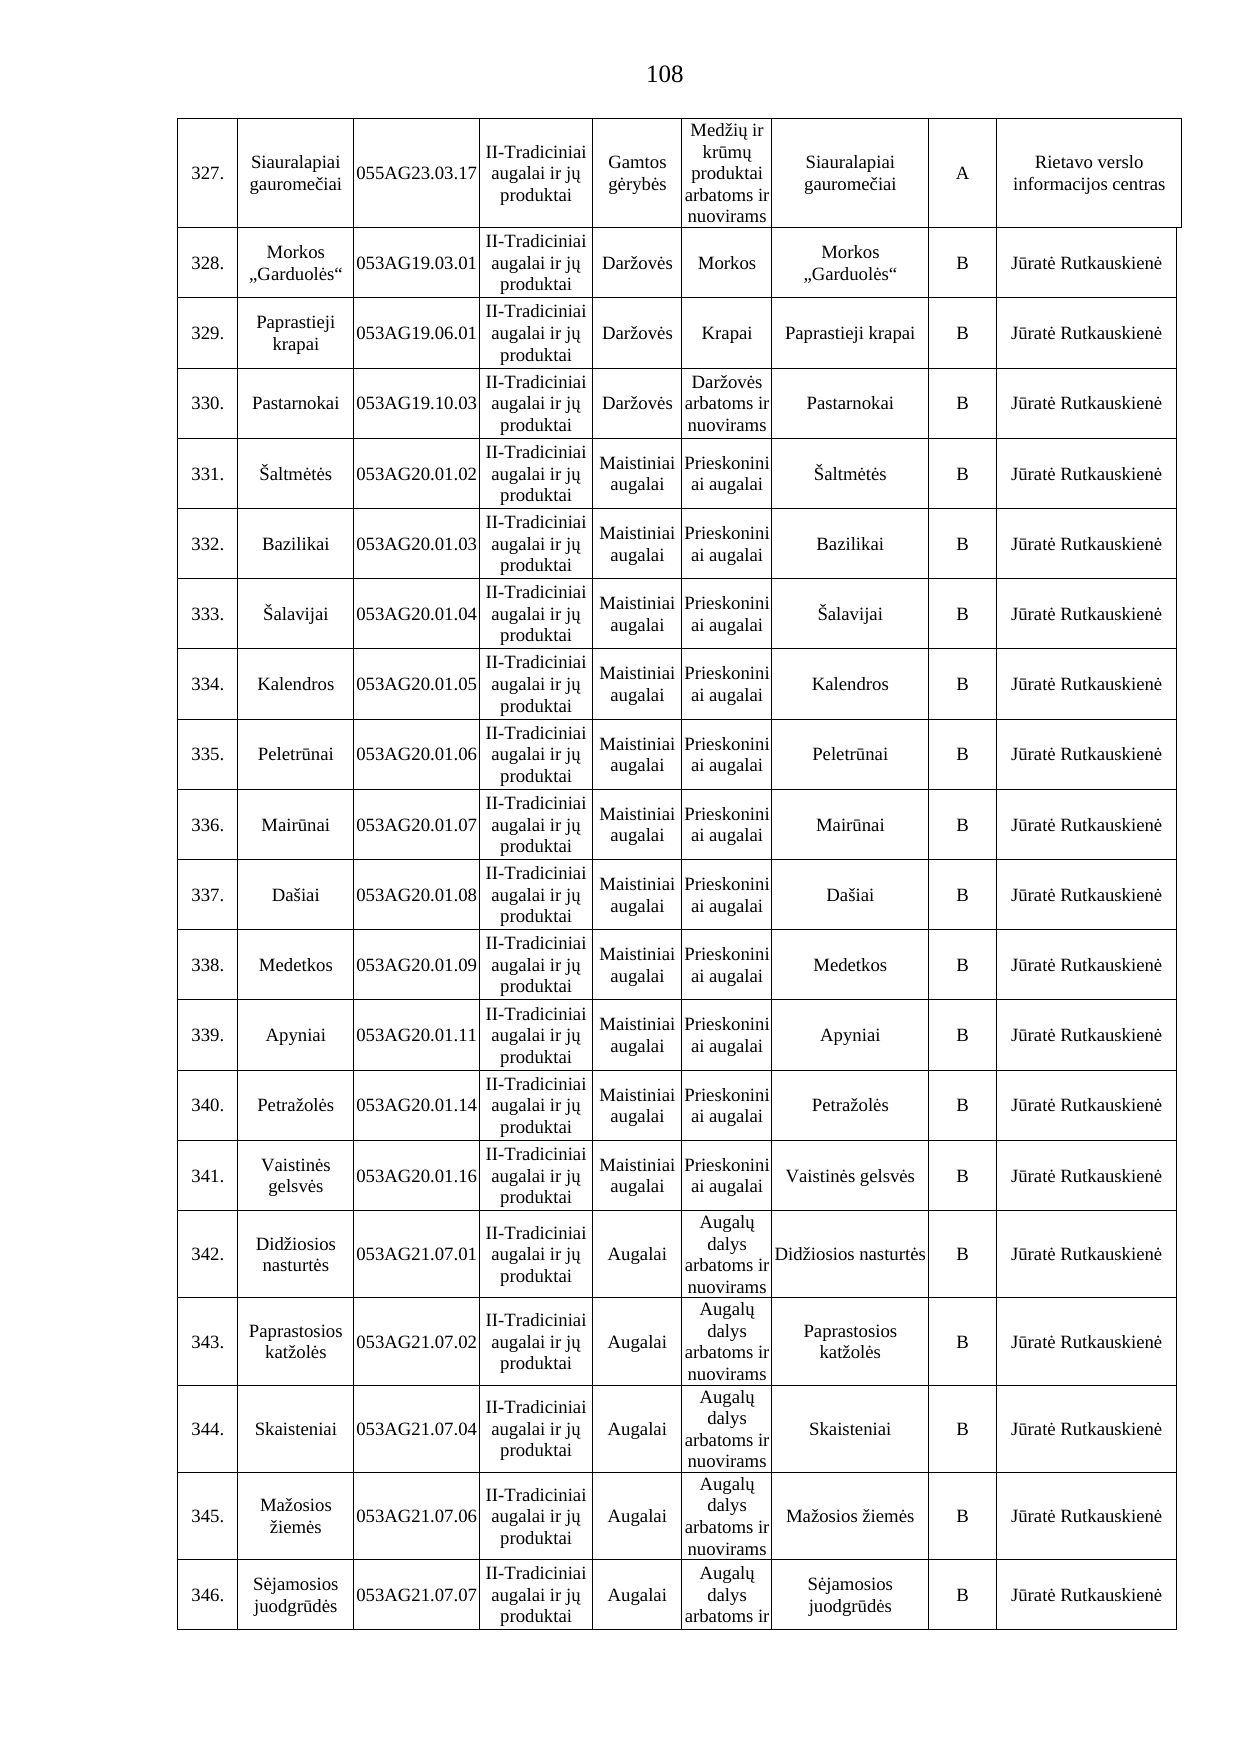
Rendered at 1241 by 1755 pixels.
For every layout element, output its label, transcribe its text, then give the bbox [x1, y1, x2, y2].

table_cell 340. [178, 1071, 237, 1140]
table_cell 341. [178, 1141, 237, 1210]
table_cell 053AG21.07.01 [354, 1211, 479, 1297]
table_cell 053AG19.10.03 [354, 369, 479, 438]
table_cell Maistiniai augalai [593, 790, 681, 859]
table_cell Augalai [593, 1560, 681, 1629]
table_cell Jūratė Rutkauskienė [997, 720, 1176, 789]
table_cell Jūratė Rutkauskienė [997, 1211, 1176, 1297]
table_cell Skaisteniai [772, 1386, 928, 1472]
table_cell Jūratė Rutkauskienė [997, 1386, 1176, 1472]
table_cell 053AG19.03.01 [354, 228, 479, 297]
table_cell Šaltmėtės [772, 439, 928, 508]
table_cell II-Tradiciniai augalai ir jų produktai [480, 509, 592, 578]
table_cell II-Tradiciniai augalai ir jų produktai [480, 1141, 592, 1210]
table_cell 053AG20.01.03 [354, 509, 479, 578]
table_cell II-Tradiciniai augalai ir jų produktai [480, 860, 592, 929]
table_cell 333. [178, 579, 237, 648]
table_cell B [929, 369, 996, 438]
table_cell [1177, 789, 1182, 859]
table_cell Jūratė Rutkauskienė [997, 790, 1176, 859]
table_cell II-Tradiciniai augalai ir jų produktai [480, 1071, 592, 1140]
table_cell B [929, 579, 996, 648]
table_cell [1177, 1472, 1182, 1559]
table_cell [1177, 438, 1182, 508]
table_cell II-Tradiciniai augalai ir jų produktai [480, 720, 592, 789]
table_cell Mažosios žiemės [772, 1473, 928, 1559]
table_cell 336. [178, 790, 237, 859]
table_cell II-Tradiciniai augalai ir jų produktai [480, 1298, 592, 1384]
table_cell II-Tradiciniai augalai ir jų produktai [480, 790, 592, 859]
table_cell Krapai [682, 298, 771, 367]
table_cell B [929, 1560, 996, 1629]
table_cell Maistiniai augalai [593, 649, 681, 718]
table_cell Maistiniai augalai [593, 860, 681, 929]
table_cell 053AG20.01.14 [354, 1071, 479, 1140]
table_cell Prieskoniniai augalai [682, 439, 771, 508]
table_cell [1177, 929, 1182, 999]
table_cell Apyniai [238, 1000, 353, 1069]
table_cell Augalų dalys arbatoms ir nuovirams [682, 1473, 771, 1559]
table_cell B [929, 860, 996, 929]
table_cell 343. [178, 1298, 237, 1384]
table_cell Petražolės [772, 1071, 928, 1140]
table_cell Daržovės arbatoms ir nuovirams [682, 369, 771, 438]
table_cell B [929, 930, 996, 999]
table_cell Mažosios žiemės [238, 1473, 353, 1559]
table_cell Apyniai [772, 1000, 928, 1069]
table_cell Didžiosios nasturtės [772, 1211, 928, 1297]
table_cell Petražolės [238, 1071, 353, 1140]
table_cell Bazilikai [238, 509, 353, 578]
table_cell Šaltmėtės [238, 439, 353, 508]
table_cell [1177, 1140, 1182, 1210]
table_cell 053AG20.01.04 [354, 579, 479, 648]
table_cell II-Tradiciniai augalai ir jų produktai [480, 1386, 592, 1472]
table_cell Jūratė Rutkauskienė [997, 1071, 1176, 1140]
table_cell 053AG20.01.11 [354, 1000, 479, 1069]
table_cell Augalų dalys arbatoms ir nuovirams [682, 1386, 771, 1472]
table_cell Jūratė Rutkauskienė [997, 579, 1176, 648]
table_cell Paprastosios katžolės [772, 1298, 928, 1384]
table_cell Jūratė Rutkauskienė [997, 860, 1176, 929]
table_cell 346. [178, 1560, 237, 1629]
table_cell II-Tradiciniai augalai ir jų produktai [480, 579, 592, 648]
table_cell 329. [178, 298, 237, 367]
table_cell Prieskoniniai augalai [682, 1000, 771, 1069]
table_cell Sėjamosios juodgrūdės [238, 1560, 353, 1629]
table_cell [1177, 1385, 1182, 1472]
table_cell Maistiniai augalai [593, 930, 681, 999]
table_cell Augalų dalys arbatoms ir [682, 1560, 771, 1629]
table_cell Prieskoniniai augalai [682, 649, 771, 718]
table_cell B [929, 1000, 996, 1069]
table_cell B [929, 1473, 996, 1559]
table_cell Jūratė Rutkauskienė [997, 1473, 1176, 1559]
table_cell Augalai [593, 1386, 681, 1472]
table_cell [1177, 1070, 1182, 1140]
table_cell Siauralapiai gauromečiai [238, 119, 353, 227]
table_cell 053AG19.06.01 [354, 298, 479, 367]
table_cell Pastarnokai [772, 369, 928, 438]
table_cell [1177, 228, 1182, 297]
table_cell 053AG21.07.06 [354, 1473, 479, 1559]
table_cell Jūratė Rutkauskienė [997, 1000, 1176, 1069]
table_cell Maistiniai augalai [593, 720, 681, 789]
table_cell 055AG23.03.17 [354, 119, 479, 227]
table_cell Maistiniai augalai [593, 1141, 681, 1210]
table_cell 337. [178, 860, 237, 929]
table_cell Augalų dalys arbatoms ir nuovirams [682, 1298, 771, 1384]
table_cell Dašiai [238, 860, 353, 929]
table_cell B [929, 1141, 996, 1210]
table_cell Daržovės [593, 228, 681, 297]
table_cell Jūratė Rutkauskienė [997, 439, 1176, 508]
table_cell Paprastieji krapai [772, 298, 928, 367]
table_cell Kalendros [238, 649, 353, 718]
table_cell Augalai [593, 1298, 681, 1384]
table_cell 330. [178, 369, 237, 438]
table_cell II-Tradiciniai augalai ir jų produktai [480, 369, 592, 438]
table_cell Bazilikai [772, 509, 928, 578]
table_cell II-Tradiciniai augalai ir jų produktai [480, 228, 592, 297]
table_cell Augalai [593, 1211, 681, 1297]
table_cell Pastarnokai [238, 369, 353, 438]
table_cell II-Tradiciniai augalai ir jų produktai [480, 1211, 592, 1297]
table_cell 053AG21.07.07 [354, 1560, 479, 1629]
table_cell 335. [178, 720, 237, 789]
table_cell 331. [178, 439, 237, 508]
table_cell Prieskoniniai augalai [682, 720, 771, 789]
table_cell 053AG20.01.05 [354, 649, 479, 718]
table_cell Vaistinės gelsvės [772, 1141, 928, 1210]
table_cell [1177, 508, 1182, 578]
table_cell Prieskoniniai augalai [682, 930, 771, 999]
table_cell B [929, 1386, 996, 1472]
table_cell Medetkos [772, 930, 928, 999]
table_cell 053AG20.01.16 [354, 1141, 479, 1210]
table_cell Maistiniai augalai [593, 439, 681, 508]
table_cell [1177, 368, 1182, 438]
table_cell II-Tradiciniai augalai ir jų produktai [480, 119, 592, 227]
table_cell Maistiniai augalai [593, 1071, 681, 1140]
table_cell 344. [178, 1386, 237, 1472]
table_cell B [929, 790, 996, 859]
table_cell Rietavo verslo informacijos centras [997, 119, 1181, 227]
table_cell Jūratė Rutkauskienė [997, 228, 1176, 297]
table_cell II-Tradiciniai augalai ir jų produktai [480, 298, 592, 367]
table_cell Paprastieji krapai [238, 298, 353, 367]
table_cell 332. [178, 509, 237, 578]
table_cell Augalų dalys arbatoms ir nuovirams [682, 1211, 771, 1297]
table_cell Augalai [593, 1473, 681, 1559]
table_cell [1177, 719, 1182, 789]
table_cell Jūratė Rutkauskienė [997, 1298, 1176, 1384]
table_cell B [929, 439, 996, 508]
table_cell II-Tradiciniai augalai ir jų produktai [480, 1473, 592, 1559]
table_cell B [929, 298, 996, 367]
table_cell Jūratė Rutkauskienė [997, 649, 1176, 718]
table_cell B [929, 720, 996, 789]
table_cell Peletrūnai [772, 720, 928, 789]
table_cell 345. [178, 1473, 237, 1559]
table_cell Kalendros [772, 649, 928, 718]
table_cell 327. [178, 119, 237, 227]
table_cell Vaistinės gelsvės [238, 1141, 353, 1210]
table_cell B [929, 649, 996, 718]
table_cell [1177, 999, 1182, 1069]
table_cell 334. [178, 649, 237, 718]
table_cell Prieskoniniai augalai [682, 790, 771, 859]
table_cell II-Tradiciniai augalai ir jų produktai [480, 930, 592, 999]
table_cell Morkos „Garduolės“ [238, 228, 353, 297]
table_cell B [929, 228, 996, 297]
table_cell Jūratė Rutkauskienė [997, 298, 1176, 367]
table_cell Gamtos gėrybės [593, 119, 681, 227]
table_cell Daržovės [593, 369, 681, 438]
table_cell [1177, 859, 1182, 929]
table_cell 053AG21.07.02 [354, 1298, 479, 1384]
table_cell [1177, 297, 1182, 367]
table_cell Sėjamosios juodgrūdės [772, 1560, 928, 1629]
table_cell Medetkos [238, 930, 353, 999]
table_cell [1177, 648, 1182, 718]
table_cell II-Tradiciniai augalai ir jų produktai [480, 1560, 592, 1629]
table_cell Šalavijai [772, 579, 928, 648]
table_cell Prieskoniniai augalai [682, 509, 771, 578]
table_cell Maistiniai augalai [593, 579, 681, 648]
table_cell 053AG20.01.09 [354, 930, 479, 999]
table_cell [1177, 578, 1182, 648]
table_cell [1177, 1297, 1182, 1384]
table_cell Prieskoniniai augalai [682, 1071, 771, 1140]
table_cell Jūratė Rutkauskienė [997, 1560, 1176, 1629]
table_cell Skaisteniai [238, 1386, 353, 1472]
table_cell B [929, 509, 996, 578]
table_cell Daržovės [593, 298, 681, 367]
table_cell Prieskoniniai augalai [682, 1141, 771, 1210]
table_cell B [929, 1298, 996, 1384]
table_cell Paprastosios katžolės [238, 1298, 353, 1384]
table_cell Prieskoniniai augalai [682, 579, 771, 648]
table_cell A [929, 119, 996, 227]
table_cell Prieskoniniai augalai [682, 860, 771, 929]
table_cell Medžių ir krūmų produktai arbatoms ir nuovirams [682, 119, 771, 227]
table_cell 053AG21.07.04 [354, 1386, 479, 1472]
table_cell Dašiai [772, 860, 928, 929]
table_cell B [929, 1071, 996, 1140]
table_cell Maistiniai augalai [593, 509, 681, 578]
table_cell II-Tradiciniai augalai ir jų produktai [480, 439, 592, 508]
table_cell 053AG20.01.07 [354, 790, 479, 859]
table_cell B [929, 1211, 996, 1297]
table_cell Peletrūnai [238, 720, 353, 789]
table_cell 053AG20.01.06 [354, 720, 479, 789]
table_cell 338. [178, 930, 237, 999]
table_cell 328. [178, 228, 237, 297]
table_cell Jūratė Rutkauskienė [997, 509, 1176, 578]
table_cell [1177, 1210, 1182, 1297]
table_cell Mairūnai [772, 790, 928, 859]
table_cell 339. [178, 1000, 237, 1069]
table_cell Siauralapiai gauromečiai [772, 119, 928, 227]
table_cell Jūratė Rutkauskienė [997, 369, 1176, 438]
table_cell 342. [178, 1211, 237, 1297]
table_cell Šalavijai [238, 579, 353, 648]
table_cell II-Tradiciniai augalai ir jų produktai [480, 649, 592, 718]
table_cell Didžiosios nasturtės [238, 1211, 353, 1297]
table_cell Jūratė Rutkauskienė [997, 1141, 1176, 1210]
table_cell Mairūnai [238, 790, 353, 859]
table_cell 053AG20.01.02 [354, 439, 479, 508]
table_cell Morkos „Garduolės“ [772, 228, 928, 297]
table_cell Maistiniai augalai [593, 1000, 681, 1069]
table_cell Morkos [682, 228, 771, 297]
table_cell Jūratė Rutkauskienė [997, 930, 1176, 999]
table_cell 053AG20.01.08 [354, 860, 479, 929]
table_cell [1177, 1559, 1182, 1629]
table_cell II-Tradiciniai augalai ir jų produktai [480, 1000, 592, 1069]
